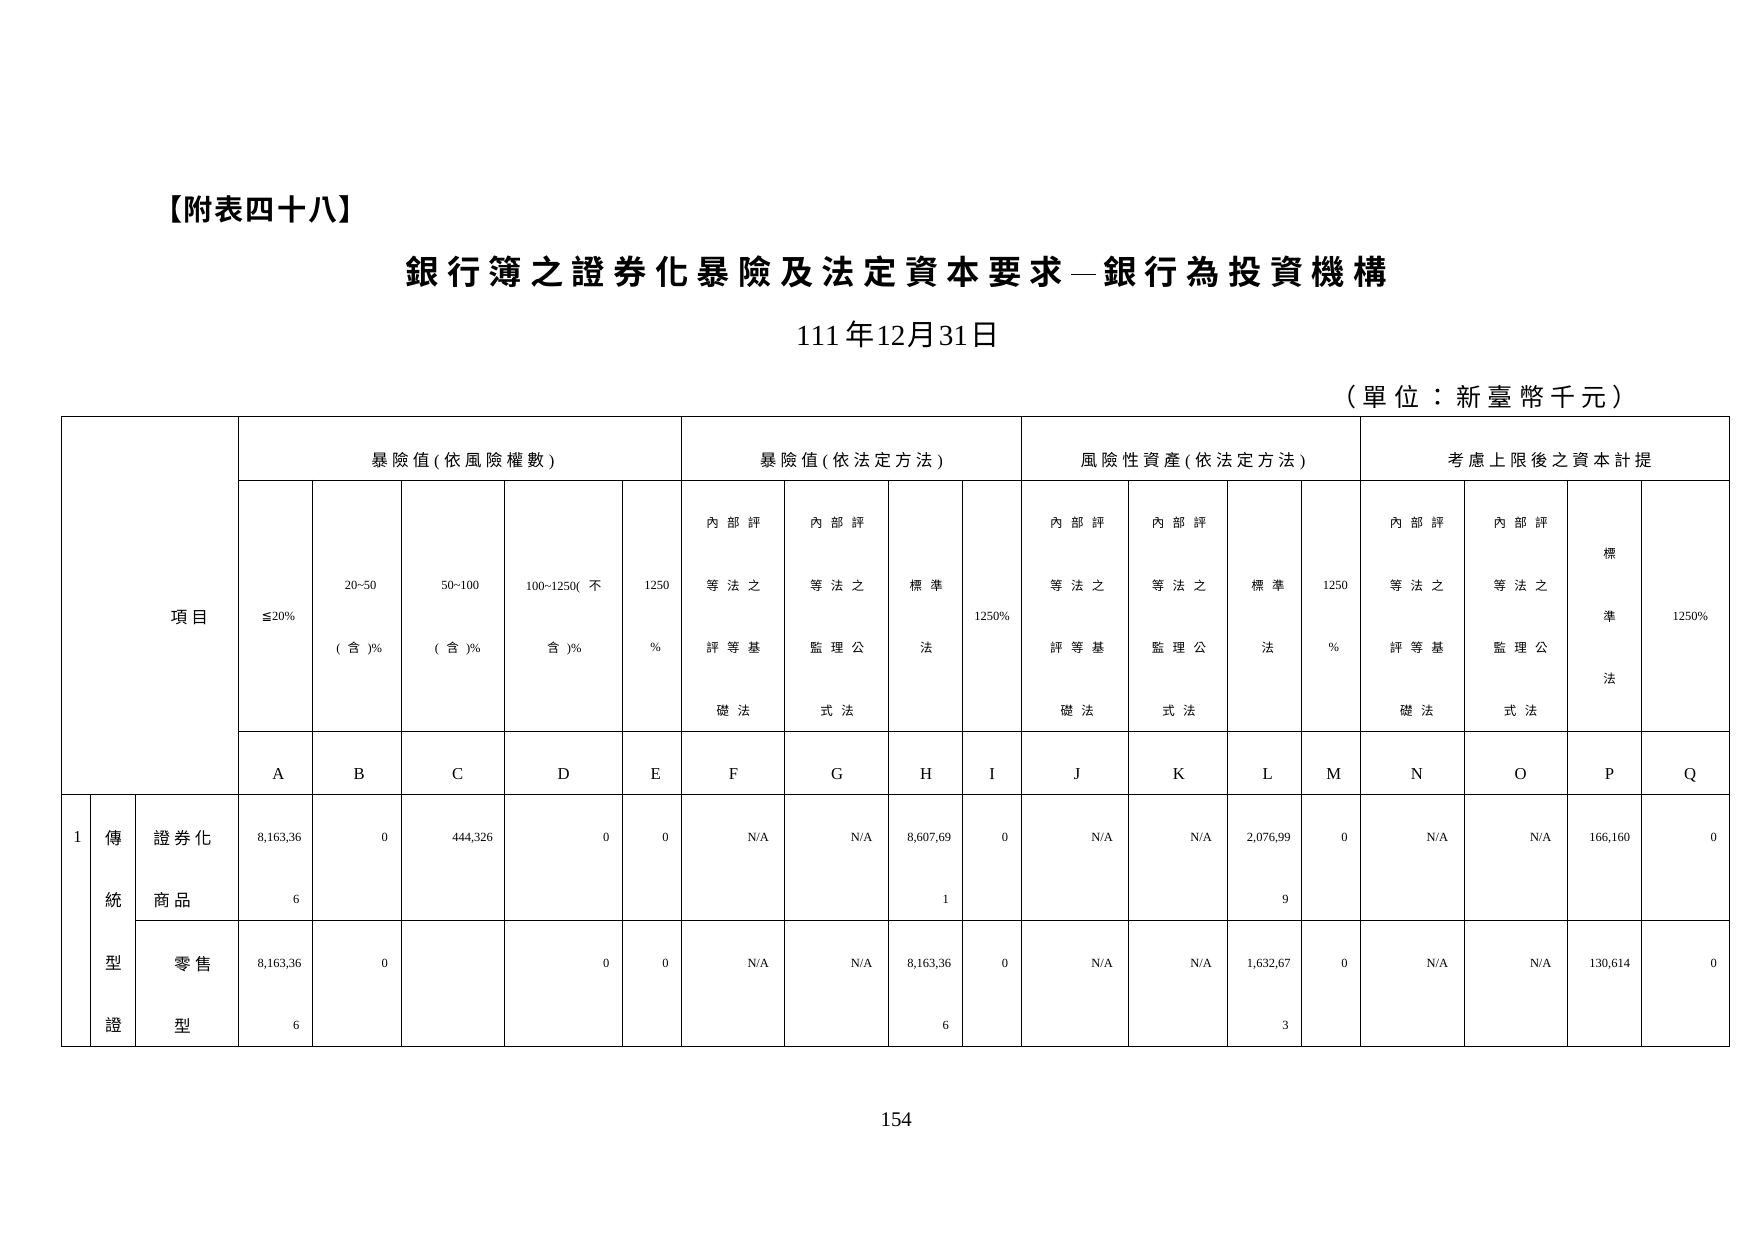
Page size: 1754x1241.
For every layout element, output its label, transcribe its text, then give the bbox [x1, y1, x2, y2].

table_cell N/A [1129, 795, 1227, 920]
table_cell 8,607,691 [889, 795, 962, 920]
table_cell 1250% [1302, 481, 1360, 731]
table_cell N/A [1361, 795, 1464, 920]
table_cell 20~50(含)% [313, 481, 401, 731]
table_cell D [505, 732, 622, 794]
table_cell A [239, 732, 312, 794]
table_cell L [1228, 732, 1301, 794]
table_header 項目 [62, 417, 238, 794]
text 銀行簿之證券化暴險及法定資本要求─銀行為投資機構 [151, 228, 1641, 291]
table_cell O [1465, 732, 1567, 794]
table_cell 證券化商品 [136, 795, 238, 920]
table_header 考慮上限後之資本計提 [1361, 417, 1729, 479]
table_cell 零售型 [136, 921, 238, 1046]
table_cell 1250% [623, 481, 681, 731]
table_cell 傳統型證 [91, 795, 135, 1046]
table_cell 0 [1642, 921, 1729, 1046]
table_cell 0 [505, 921, 622, 1046]
table_cell 0 [963, 921, 1021, 1046]
table_cell N/A [1465, 921, 1567, 1046]
table_cell 166,160 [1568, 795, 1641, 920]
table_cell 8,163,366 [889, 921, 962, 1046]
table_cell 1 [62, 795, 90, 1046]
table_cell N/A [1022, 795, 1128, 920]
text （單位：新臺幣千元） [151, 353, 1641, 416]
table_cell K [1129, 732, 1227, 794]
table_cell 內部評等法之監理公式法 [1465, 481, 1567, 731]
table_cell 內部評等法之評等基礎法 [1022, 481, 1128, 731]
table_cell 2,076,999 [1228, 795, 1301, 920]
table_cell 標準法 [1228, 481, 1301, 731]
table_cell 0 [623, 921, 681, 1046]
table_cell 444,326 [402, 795, 504, 920]
table_cell F [682, 732, 784, 794]
table_cell N/A [785, 921, 888, 1046]
table_cell C [402, 732, 504, 794]
table_cell 標準法 [1568, 481, 1641, 731]
table_cell I [963, 732, 1021, 794]
table_cell 1250% [963, 481, 1021, 731]
table_cell M [1302, 732, 1360, 794]
table_cell N/A [1361, 921, 1464, 1046]
table_cell B [313, 732, 401, 794]
table_cell N/A [1022, 921, 1128, 1046]
table_header 暴險值(依法定方法) [682, 417, 1021, 479]
table_header 風險性資產(依法定方法) [1022, 417, 1360, 479]
text 111年12月31日 [151, 291, 1641, 353]
table_cell Q [1642, 732, 1729, 794]
table_cell 0 [623, 795, 681, 920]
table_cell J [1022, 732, 1128, 794]
table_cell 100~1250(不含)% [505, 481, 622, 731]
table_cell H [889, 732, 962, 794]
table_cell N/A [785, 795, 888, 920]
table_cell 內部評等法之評等基礎法 [682, 481, 784, 731]
table_cell ≦20% [239, 481, 312, 731]
table_cell 標準法 [889, 481, 962, 731]
table_cell 1250% [1642, 481, 1729, 731]
table_cell N/A [682, 795, 784, 920]
table_cell 50~100(含)% [402, 481, 504, 731]
table_header 暴險值(依風險權數) [239, 417, 681, 479]
table_cell 0 [313, 795, 401, 920]
table_cell 0 [313, 921, 401, 1046]
table_cell N/A [1465, 795, 1567, 920]
table_cell 130,614 [1568, 921, 1641, 1046]
table_cell N [1361, 732, 1464, 794]
table_cell 0 [963, 795, 1021, 920]
table_cell 0 [1302, 921, 1360, 1046]
table_cell G [785, 732, 888, 794]
table_cell N/A [1129, 921, 1227, 1046]
table_cell 0 [1302, 795, 1360, 920]
table_cell [402, 921, 504, 1046]
table_cell 內部評等法之監理公式法 [1129, 481, 1227, 731]
subtitle 【附表四十八】銀行簿之證券化暴險及法定資本要求─銀行為投資機構 [151, 166, 1641, 228]
table_cell P [1568, 732, 1641, 794]
table_cell 8,163,366 [239, 795, 312, 920]
table_cell 8,163,366 [239, 921, 312, 1046]
table_cell E [623, 732, 681, 794]
table_cell 0 [505, 795, 622, 920]
table_cell 內部評等法之評等基礎法 [1361, 481, 1464, 731]
table_cell 1,632,673 [1228, 921, 1301, 1046]
table_cell 0 [1642, 795, 1729, 920]
table_cell N/A [682, 921, 784, 1046]
table_cell 內部評等法之監理公式法 [785, 481, 888, 731]
